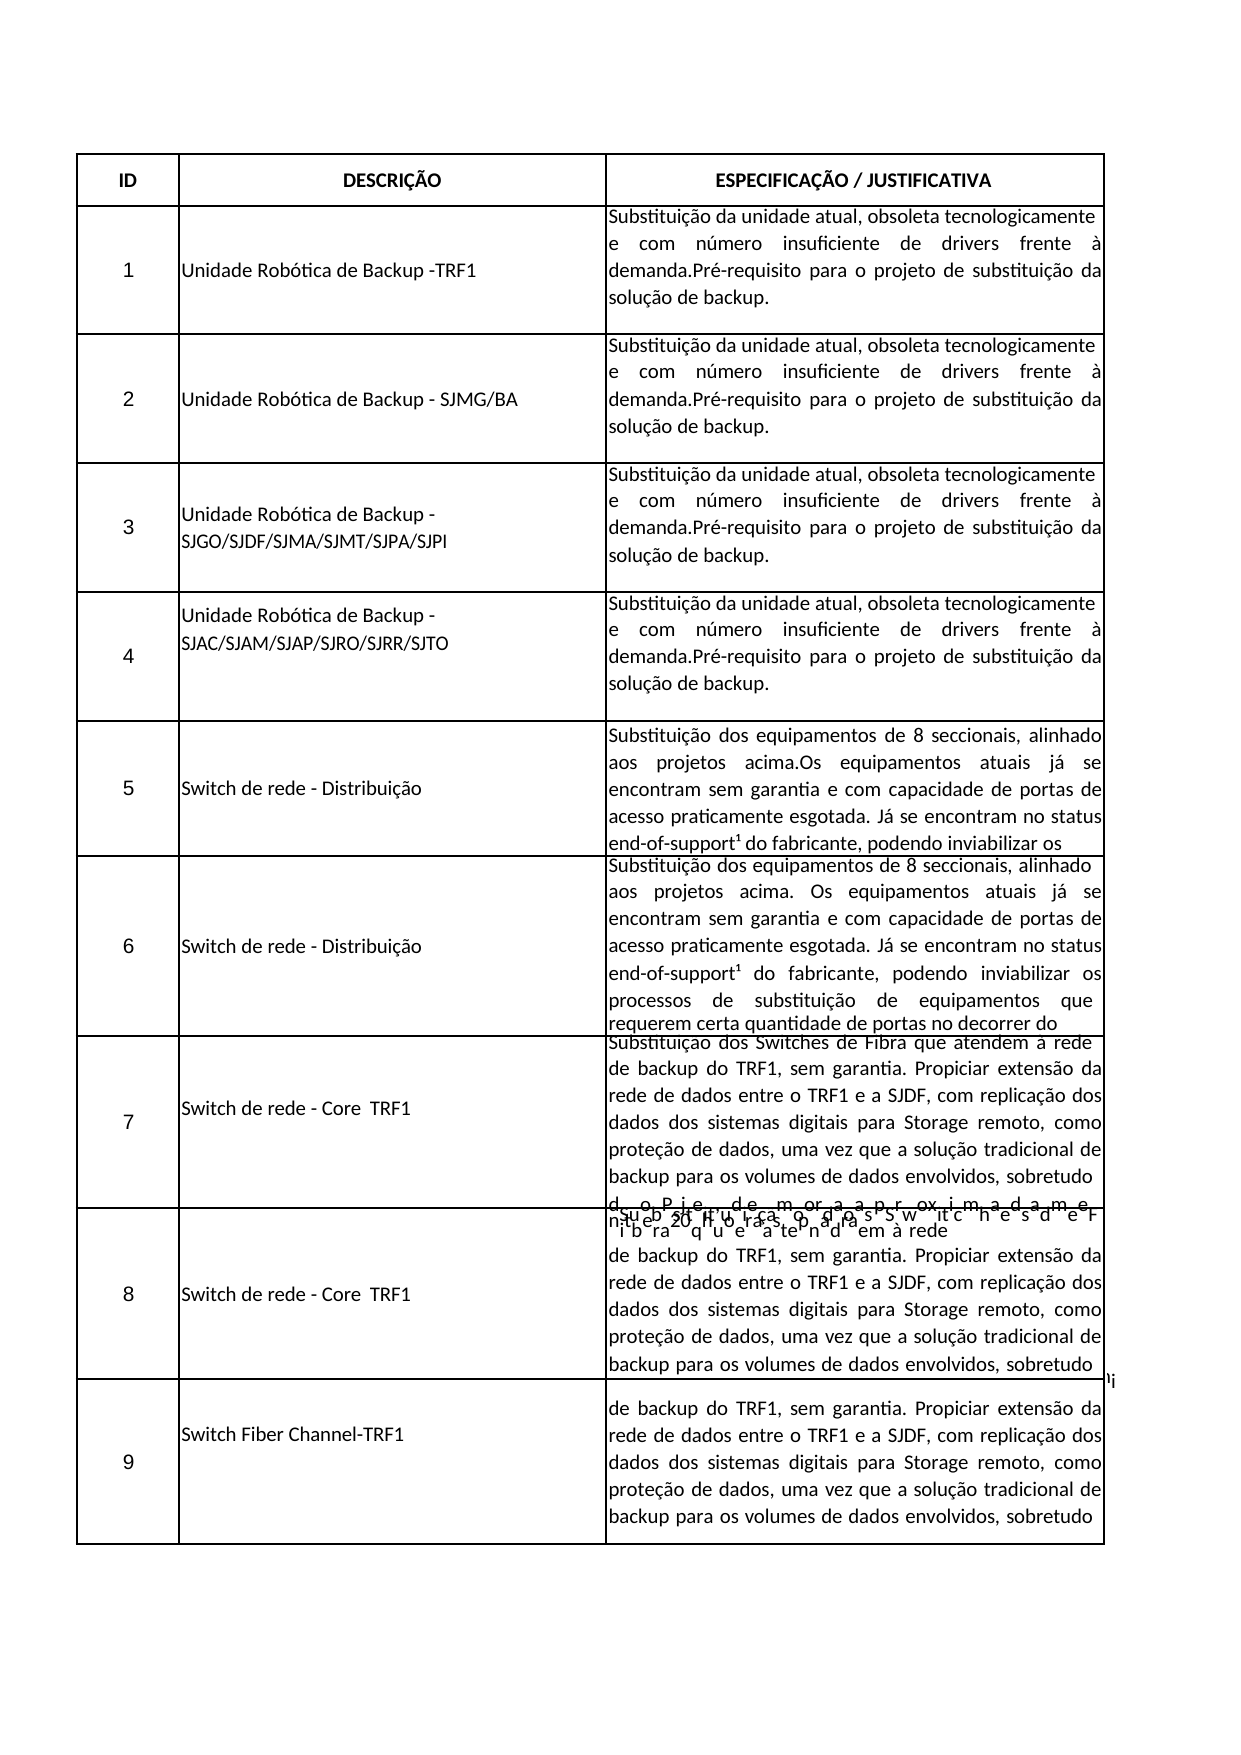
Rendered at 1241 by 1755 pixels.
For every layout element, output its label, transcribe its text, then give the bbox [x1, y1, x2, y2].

table_cell Substituição da unidade atual, obsoleta tecnologicamente e com número insuficiente de drivers frente à demanda.Pré-requisito para o projeto de substituição da solução de backup. [607, 464, 1103, 591]
table_cell Substituição dos equipamentos de 8 seccionais, alinhado aos projetos acima.Os equipamentos atuais já se encontram sem garantia e com capacidade de portas de acesso praticamente esgotada. Já se encontram no status end-of-support¹ do fabricante, podendo inviabilizar os [607, 722, 1103, 854]
table_cell 2 [78, 335, 178, 462]
table_cell Switch de rede - Distribuição [180, 857, 605, 1035]
table_cell 7 [78, 1037, 178, 1207]
table_cell Unidade Robótica de Backup - SJGO/SJDF/SJMA/SJMT/SJPA/SJPI [180, 464, 605, 591]
table_cell Switch Fiber Channel-TRF1 [180, 1380, 605, 1543]
table_cell Switch de rede - Core TRF1 [180, 1209, 605, 1378]
table_cell 6 [78, 857, 178, 1035]
table_cell 1 [78, 207, 178, 333]
table_cell 3 [78, 464, 178, 591]
table_header ESPECIFICAÇÃO / JUSTIFICATIVA [607, 155, 1103, 204]
table_cell Substituição da unidade atual, obsoleta tecnologicamente e com número insuficiente de drivers frente à demanda.Pré-requisito para o projeto de substituição da solução de backup. [607, 207, 1103, 333]
subtitle dSuobPsjteit,udieçãmoordaoaspSrwoxiticmhaedsadmeeFnitbera20qhuoeraastepnadraem à rede [77, 153, 1116, 1546]
table_cell 4 [78, 593, 178, 720]
table_cell dSuobPsjteit,udieçãmoordaoaspSrwoxiticmhaedsadmeeFnitbera20qhuoeraastepnadraem à rede de backup do TRF1, sem garantia. Propiciar extensão da rede de dados entre o TRF1 e a SJDF, com replicação dos dados dos sistemas digitais para Storage remoto, como proteção de dados, uma vez que a solução tradicional de backup para os volumes de dados envolvidos, sobretudo [607, 1209, 1103, 1378]
table_cell de backup do TRF1, sem garantia. Propiciar extensão da rede de dados entre o TRF1 e a SJDF, com replicação dos dados dos sistemas digitais para Storage remoto, como proteção de dados, uma vez que a solução tradicional de backup para os volumes de dados envolvidos, sobretudo [607, 1380, 1103, 1543]
table_cell Substituição dos equipamentos de 8 seccionais, alinhado aos projetos acima. Os equipamentos atuais já se encontram sem garantia e com capacidade de portas de acesso praticamente esgotada. Já se encontram no status end-of-support¹ do fabricante, podendo inviabilizar os processos de substituição de equipamentos que requerem certa quantidade de portas no decorrer do [607, 857, 1103, 1035]
table_cell Unidade Robótica de Backup -TRF1 [180, 207, 605, 333]
table_cell 5 [78, 722, 178, 854]
table_cell Unidade Robótica de Backup - SJMG/BA [180, 335, 605, 462]
table_cell Substituição da unidade atual, obsoleta tecnologicamente e com número insuficiente de drivers frente à demanda.Pré-requisito para o projeto de substituição da solução de backup. [607, 335, 1103, 462]
table_cell 8 [78, 1209, 178, 1378]
table_cell Substituição da unidade atual, obsoleta tecnologicamente e com número insuficiente de drivers frente à demanda.Pré-requisito para o projeto de substituição da solução de backup. [607, 593, 1103, 720]
table_cell Unidade Robótica de Backup - SJAC/SJAM/SJAP/SJRO/SJRR/SJTO [180, 593, 605, 720]
table_cell Substituição dos Switches de Fibra que atendem à rede de backup do TRF1, sem garantia. Propiciar extensão da rede de dados entre o TRF1 e a SJDF, com replicação dos dados dos sistemas digitais para Storage remoto, como proteção de dados, uma vez que a solução tradicional de backup para os volumes de dados envolvidos, sobretudo [607, 1037, 1103, 1207]
table_header DESCRIÇÃO [180, 155, 605, 204]
table_header ID [78, 155, 178, 204]
table_cell Switch de rede - Distribuição [180, 722, 605, 854]
table_cell 9 [78, 1380, 178, 1543]
table_cell Switch de rede - Core TRF1 [180, 1037, 605, 1207]
